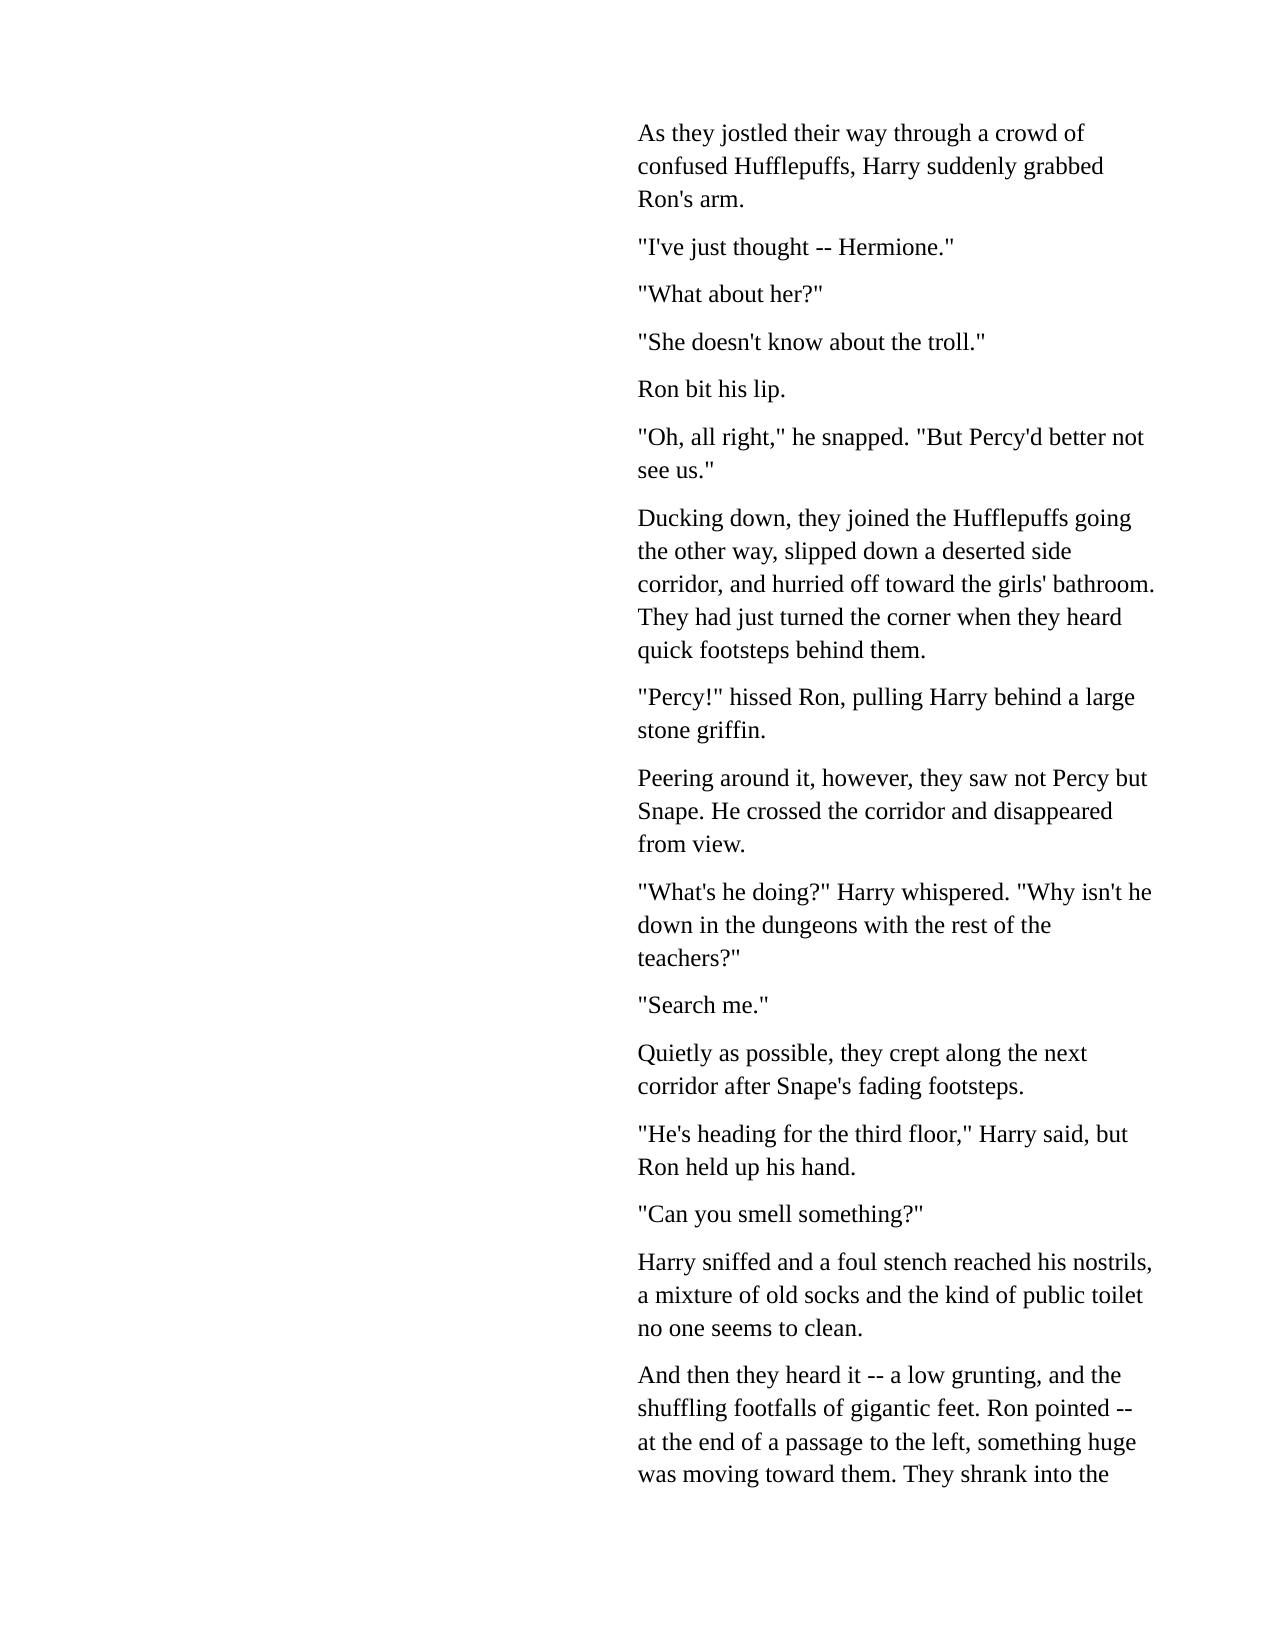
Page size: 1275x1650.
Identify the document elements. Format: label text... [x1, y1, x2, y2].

table_cell "Can you smell something?" [638, 1199, 1157, 1247]
table_cell [118, 1361, 637, 1488]
table_cell "He's heading for the third floor," Harry said, but Ron held up his hand. [638, 1119, 1157, 1199]
table_cell [118, 1119, 637, 1199]
table_cell [118, 877, 637, 990]
table_cell [118, 1038, 637, 1119]
table_cell [118, 118, 637, 232]
table_cell [118, 1247, 637, 1361]
table_cell [118, 375, 637, 422]
table_cell "I've just thought -- Hermione." [638, 232, 1157, 279]
table_cell Harry sniffed and a foul stench reached his nostrils, a mixture of old socks and the kind of public toilet no one seems to clean. [638, 1247, 1157, 1361]
table_cell And then they heard it -- a low grunting, and the shuffling footfalls of gigantic feet. Ron pointed -- at the end of a passage to the left, something huge was moving toward them. They shrank into the [638, 1361, 1157, 1488]
table_cell [118, 327, 637, 374]
table_cell [118, 683, 637, 763]
table_cell "Oh, all right," he snapped. "But Percy'd better not see us." [638, 422, 1157, 503]
table_cell Ron bit his lip. [638, 375, 1157, 422]
table_cell "What about her?" [638, 279, 1157, 327]
table_cell Ducking down, they joined the Hufflepuffs going the other way, slipped down a deserted side corridor, and hurried off toward the girls' bathroom. They had just turned the corner when they heard quick footsteps behind them. [638, 503, 1157, 682]
table_cell [118, 503, 637, 682]
table_cell "She doesn't know about the troll." [638, 327, 1157, 374]
table_cell Quietly as possible, they crept along the next corridor after Snape's fading footsteps. [638, 1038, 1157, 1119]
table_cell [118, 279, 637, 327]
table_cell "Search me." [638, 990, 1157, 1038]
table_cell As they jostled their way through a crowd of confused Hufflepuffs, Harry suddenly grabbed Ron's arm. [638, 118, 1157, 232]
table_cell [118, 990, 637, 1038]
table_cell [118, 763, 637, 877]
table_cell [118, 1199, 637, 1247]
table_cell "What's he doing?" Harry whispered. "Why isn't he down in the dungeons with the rest of the teachers?" [638, 877, 1157, 990]
table_cell "Percy!" hissed Ron, pulling Harry behind a large stone griffin. [638, 683, 1157, 763]
table_cell [118, 422, 637, 503]
table_cell [118, 232, 637, 279]
table_cell Peering around it, however, they saw not Percy but Snape. He crossed the corridor and disappeared from view. [638, 763, 1157, 877]
